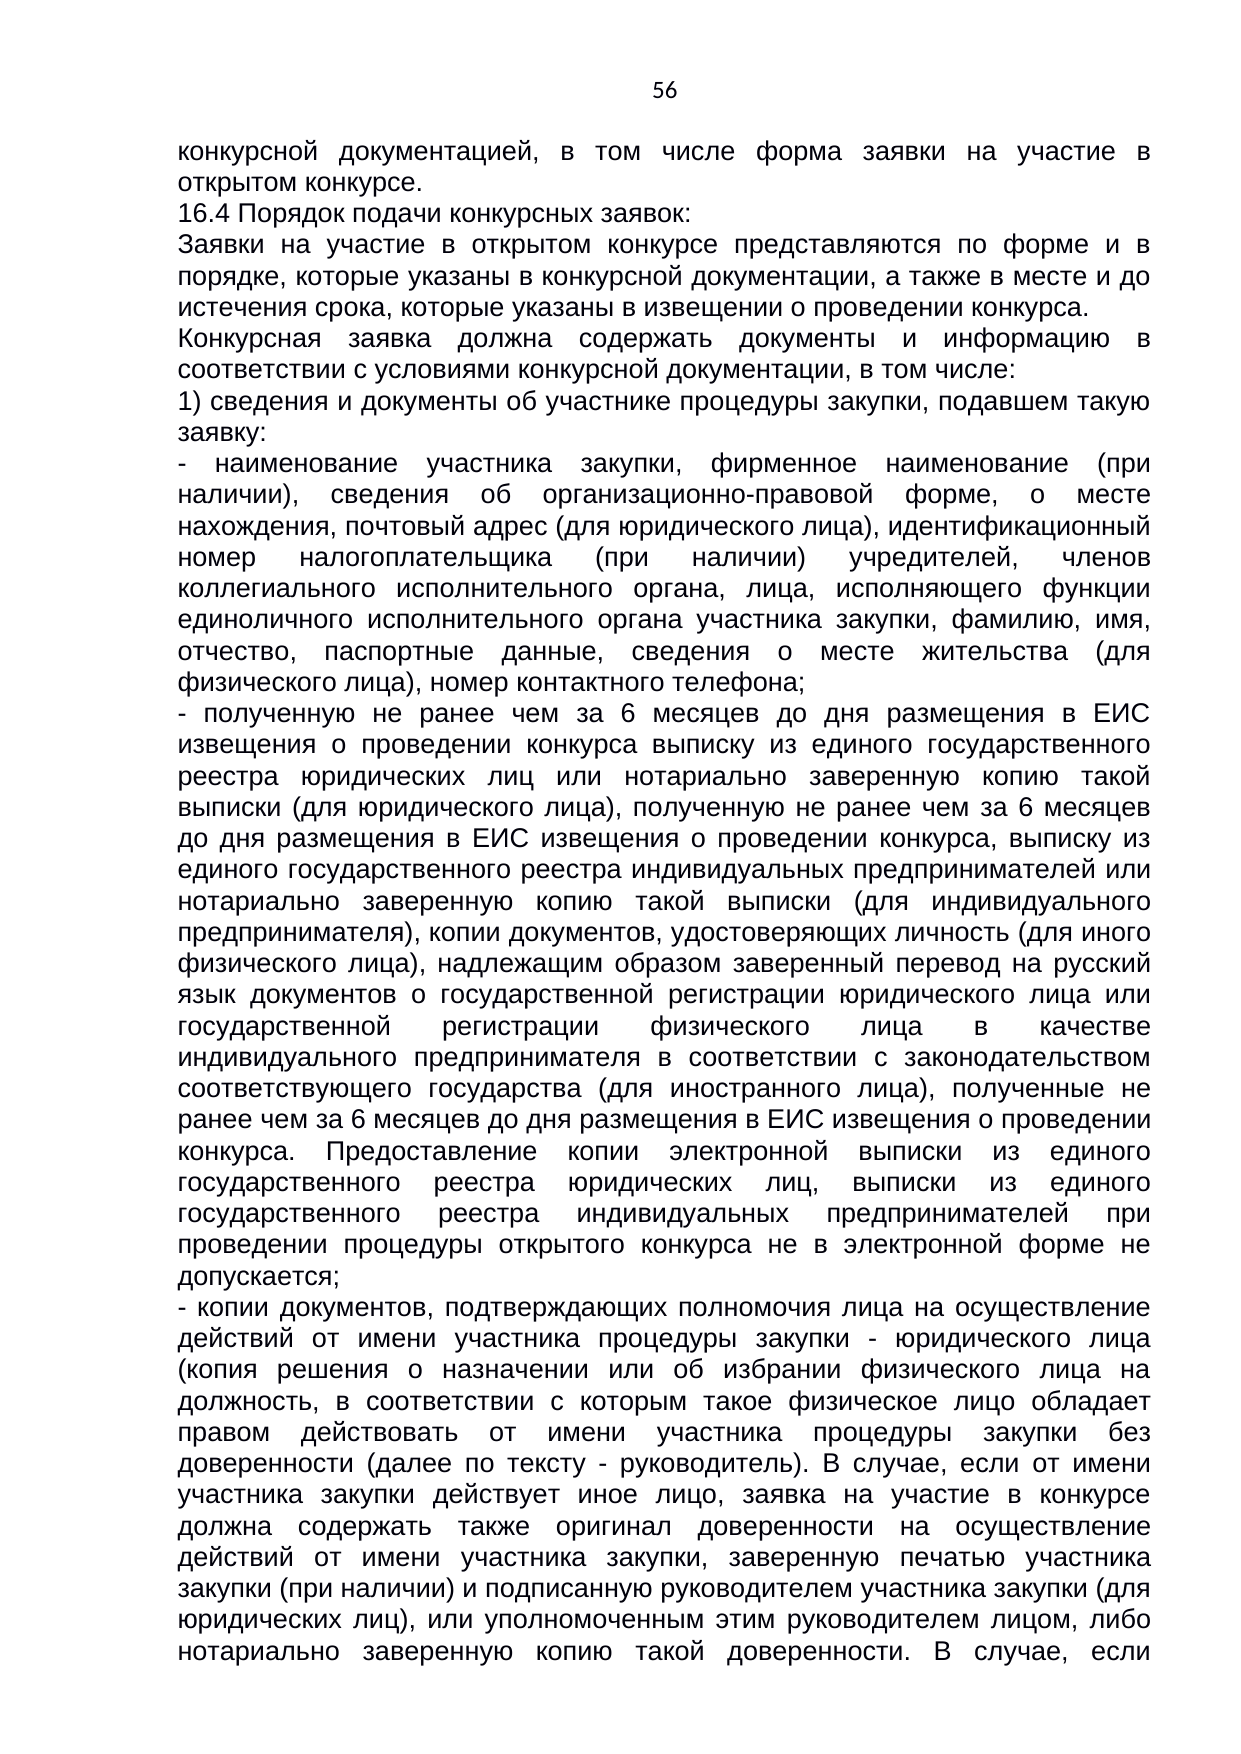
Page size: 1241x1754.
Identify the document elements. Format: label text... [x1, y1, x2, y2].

text 1) сведения и документы об участнике процедуры закупки, подавшем такую заявку: [177, 385, 1152, 447]
text - наименование участника закупки, фирменное наименование (при наличии), сведения об организационно-правовой форме, о месте нахождения, почтовый адрес (для юридического лица), идентификационный номер налогоплательщика (при наличии) учредителей, членов коллегиального исполнительного органа, лица, исполняющего функции единоличного исполнительного органа участника закупки, фамилию, имя, отчество, паспортные данные, сведения о месте жительства (для физического лица), номер контактного телефона; [177, 447, 1152, 697]
text Конкурсная заявка должна содержать документы и информацию в соответствии с условиями конкурсной документации, в том числе: [177, 322, 1152, 385]
text Заявки на участие в открытом конкурсе представляются по форме и в порядке, которые указаны в конкурсной документации, а также в месте и до истечения срока, которые указаны в извещении о проведении конкурса. [177, 228, 1152, 322]
text конкурсной документацией, в том числе форма заявки на участие в открытом конкурсе. [177, 135, 1152, 197]
text - полученную не ранее чем за 6 месяцев до дня размещения в ЕИС извещения о проведении конкурса выписку из единого государственного реестра юридических лиц или нотариально заверенную копию такой выписки (для юридического лица), полученную не ранее чем за 6 месяцев до дня размещения в ЕИС извещения о проведении конкурса, выписку из единого государственного реестра индивидуальных предпринимателей или нотариально заверенную копию такой выписки (для индивидуального предпринимателя), копии документов, удостоверяющих личность (для иного физического лица), надлежащим образом заверенный перевод на русский язык документов о государственной регистрации юридического лица или государственной регистрации физического лица в качестве индивидуального предпринимателя в соответствии с законодательством соответствующего государства (для иностранного лица), полученные не ранее чем за 6 месяцев до дня размещения в ЕИС извещения о проведении конкурса. Предоставление копии электронной выписки из единого государственного реестра юридических лиц, выписки из единого государственного реестра индивидуальных предпринимателей при проведении процедуры открытого конкурса не в электронной форме не допускается; [177, 697, 1152, 1291]
text 16.4 Порядок подачи конкурсных заявок: [177, 197, 1152, 228]
text - копии документов, подтверждающих полномочия лица на осуществление действий от имени участника процедуры закупки - юридического лица (копия решения о назначении или об избрании физического лица на должность, в соответствии с которым такое физическое лицо обладает правом действовать от имени участника процедуры закупки без доверенности (далее по тексту - руководитель). В случае, если от имени участника закупки действует иное лицо, заявка на участие в конкурсе должна содержать также оригинал доверенности на осуществление действий от имени участника закупки, заверенную печатью участника закупки (при наличии) и подписанную руководителем участника закупки (для юридических лиц), или уполномоченным этим руководителем лицом, либо нотариально заверенную копию такой доверенности. В случае, если [177, 1291, 1152, 1666]
